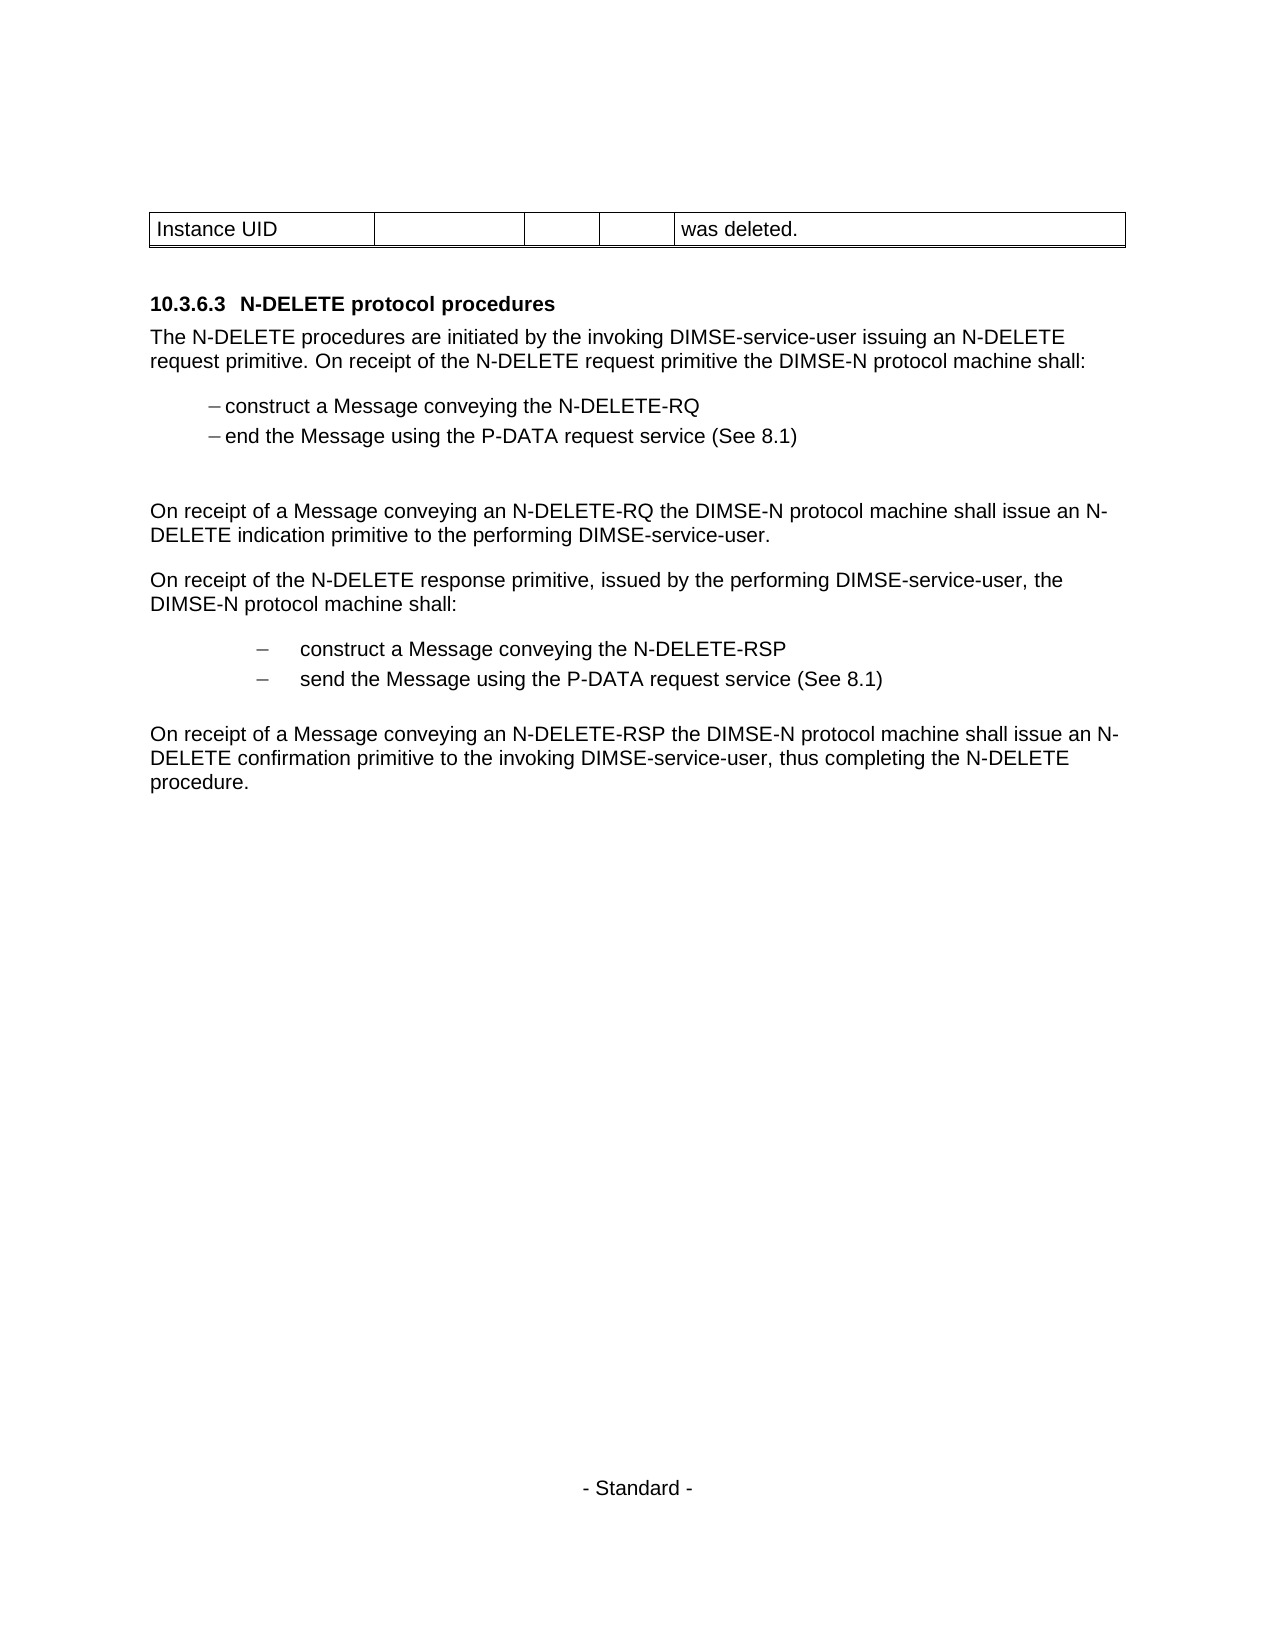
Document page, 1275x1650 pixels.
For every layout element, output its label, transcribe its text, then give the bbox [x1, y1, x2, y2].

text  construct a Message conveying the N-DELETE-RSP [254, 637, 1125, 661]
subtitle 10.3.6.3 N-DELETE protocol procedures [150, 292, 1125, 316]
text  construct a Message conveying the N-DELETE-RQ [206, 393, 1125, 418]
text On receipt of the N-DELETE response primitive, issued by the performing DIMSE-service-user, the DIMSE-N protocol machine shall: [150, 568, 1125, 616]
table_cell Instance UID [150, 213, 374, 245]
text  end the Message using the P-DATA request service (See 8.1) [206, 424, 1125, 448]
text On receipt of a Message conveying an N-DELETE-RSP the DIMSE-N protocol machine shall issue an N-DELETE confirmation primitive to the invoking DIMSE-service-user, thus completing the N-DELETE procedure. [150, 722, 1125, 794]
table_cell [525, 213, 599, 245]
text The N-DELETE procedures are initiated by the invoking DIMSE-service-user issuing an N-DELETE request primitive. On receipt of the N-DELETE request primitive the DIMSE-N protocol machine shall: [150, 324, 1125, 373]
table_cell [600, 213, 674, 245]
text  send the Message using the P-DATA request service (See 8.1) [254, 667, 1125, 715]
table_cell [375, 213, 524, 245]
text On receipt of a Message conveying an N-DELETE-RQ the DIMSE-N protocol machine shall issue an N-DELETE indication primitive to the performing DIMSE-service-user. [150, 499, 1125, 547]
table_cell was deleted. [675, 213, 1125, 245]
